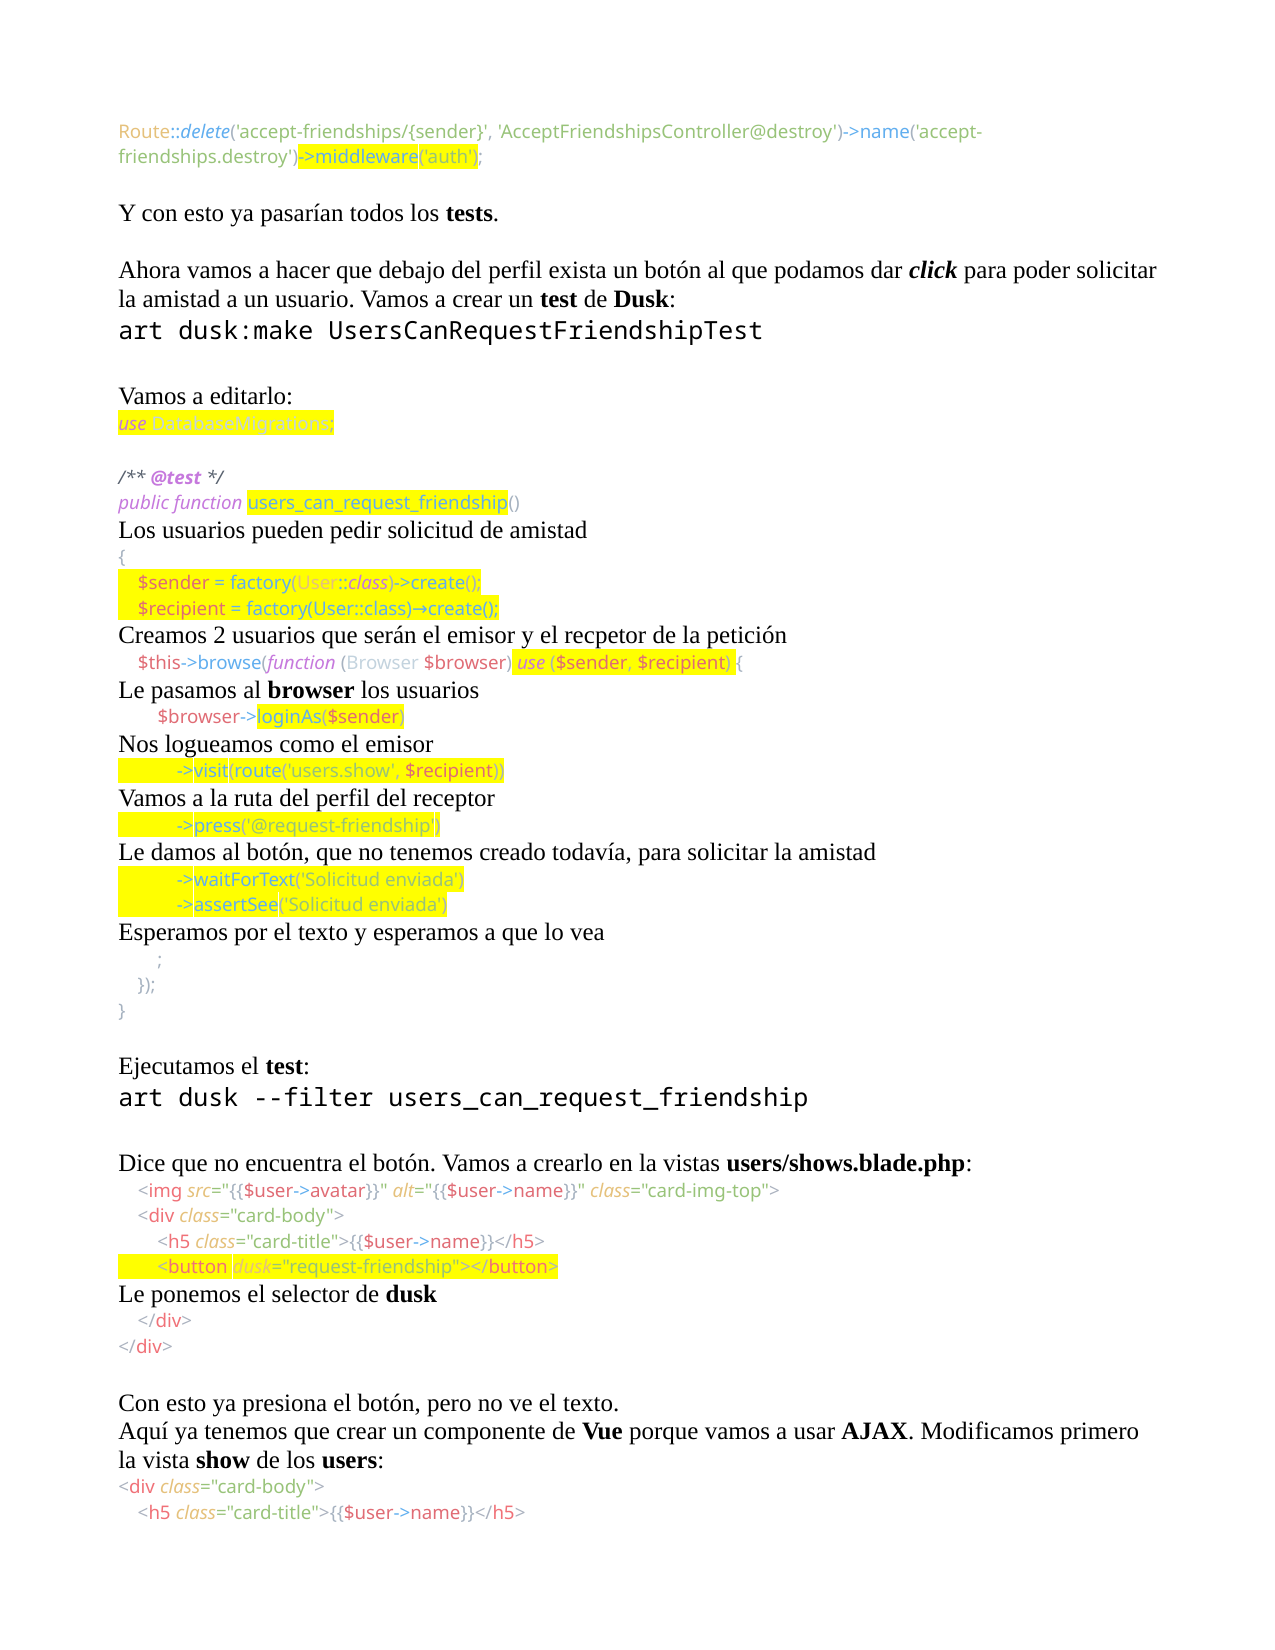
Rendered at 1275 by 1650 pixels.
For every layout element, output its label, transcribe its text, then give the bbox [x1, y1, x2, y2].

text ->waitForText('Solicitud enviada') ->assertSee('Solicitud enviada') Esperamos por el texto y esperamos a que lo vea [118, 866, 1157, 946]
text ->press('@request-friendship') Le damos al botón, que no tenemos creado todavía, para solicitar la amistad [118, 812, 1157, 866]
text <div class="card-body"> <h5 class="card-title">{{$user->name}}</h5> [118, 1474, 1157, 1525]
text use DatabaseMigrations; /** @test */ public function users_can_request_friendship() Los usuarios pueden pedir solicitud de amistad [118, 410, 1157, 544]
text art dusk --filter users_can_request_friendship Dice que no encuentra el botón. Vamos a crearlo en la vistas users/shows.blade.php: [118, 1080, 1157, 1177]
text Y con esto ya pasarían todos los tests. [118, 198, 1157, 227]
text { $sender = factory(User::class)->create(); $recipient = factory(User::class)→create(); Creamos 2 usuarios que serán el emisor y el recpetor de la petición $this->browse(function (Browser $browser) use ($sender, $recipient) { Le pasamos al browser los usuarios [118, 544, 1157, 703]
text $browser->loginAs($sender) Nos logueamos como el emisor ->visit(route('users.show', $recipient)) Vamos a la ruta del perfil del receptor [118, 703, 1157, 812]
text Con esto ya presiona el botón, pero no ve el texto. [118, 1388, 1157, 1416]
text Aquí ya tenemos que crear un componente de Vue porque vamos a usar AJAX. Modificamos primero la vista show de los users: [118, 1416, 1157, 1474]
text <img src="{{$user->avatar}}" alt="{{$user->name}}" class="card-img-top"> <div class="card-body"> <h5 class="card-title">{{$user->name}}</h5> <button dusk="request-friendship"></button> Le ponemos el selector de dusk [118, 1177, 1157, 1308]
text </div> </div> [118, 1308, 1157, 1359]
text art dusk:make UsersCanRequestFriendshipTest Vamos a editarlo: [118, 313, 1157, 410]
text Ejecutamos el test: [118, 1051, 1157, 1080]
text Route::delete('accept-friendships/{sender}', 'AcceptFriendshipsController@destroy')->name('accept-friendships.destroy')->middleware('auth'); [118, 118, 1157, 198]
text ; }); } [118, 946, 1157, 1023]
text Ahora vamos a hacer que debajo del perfil exista un botón al que podamos dar click para poder solicitar la amistad a un usuario. Vamos a crear un test de Dusk: [118, 255, 1157, 313]
